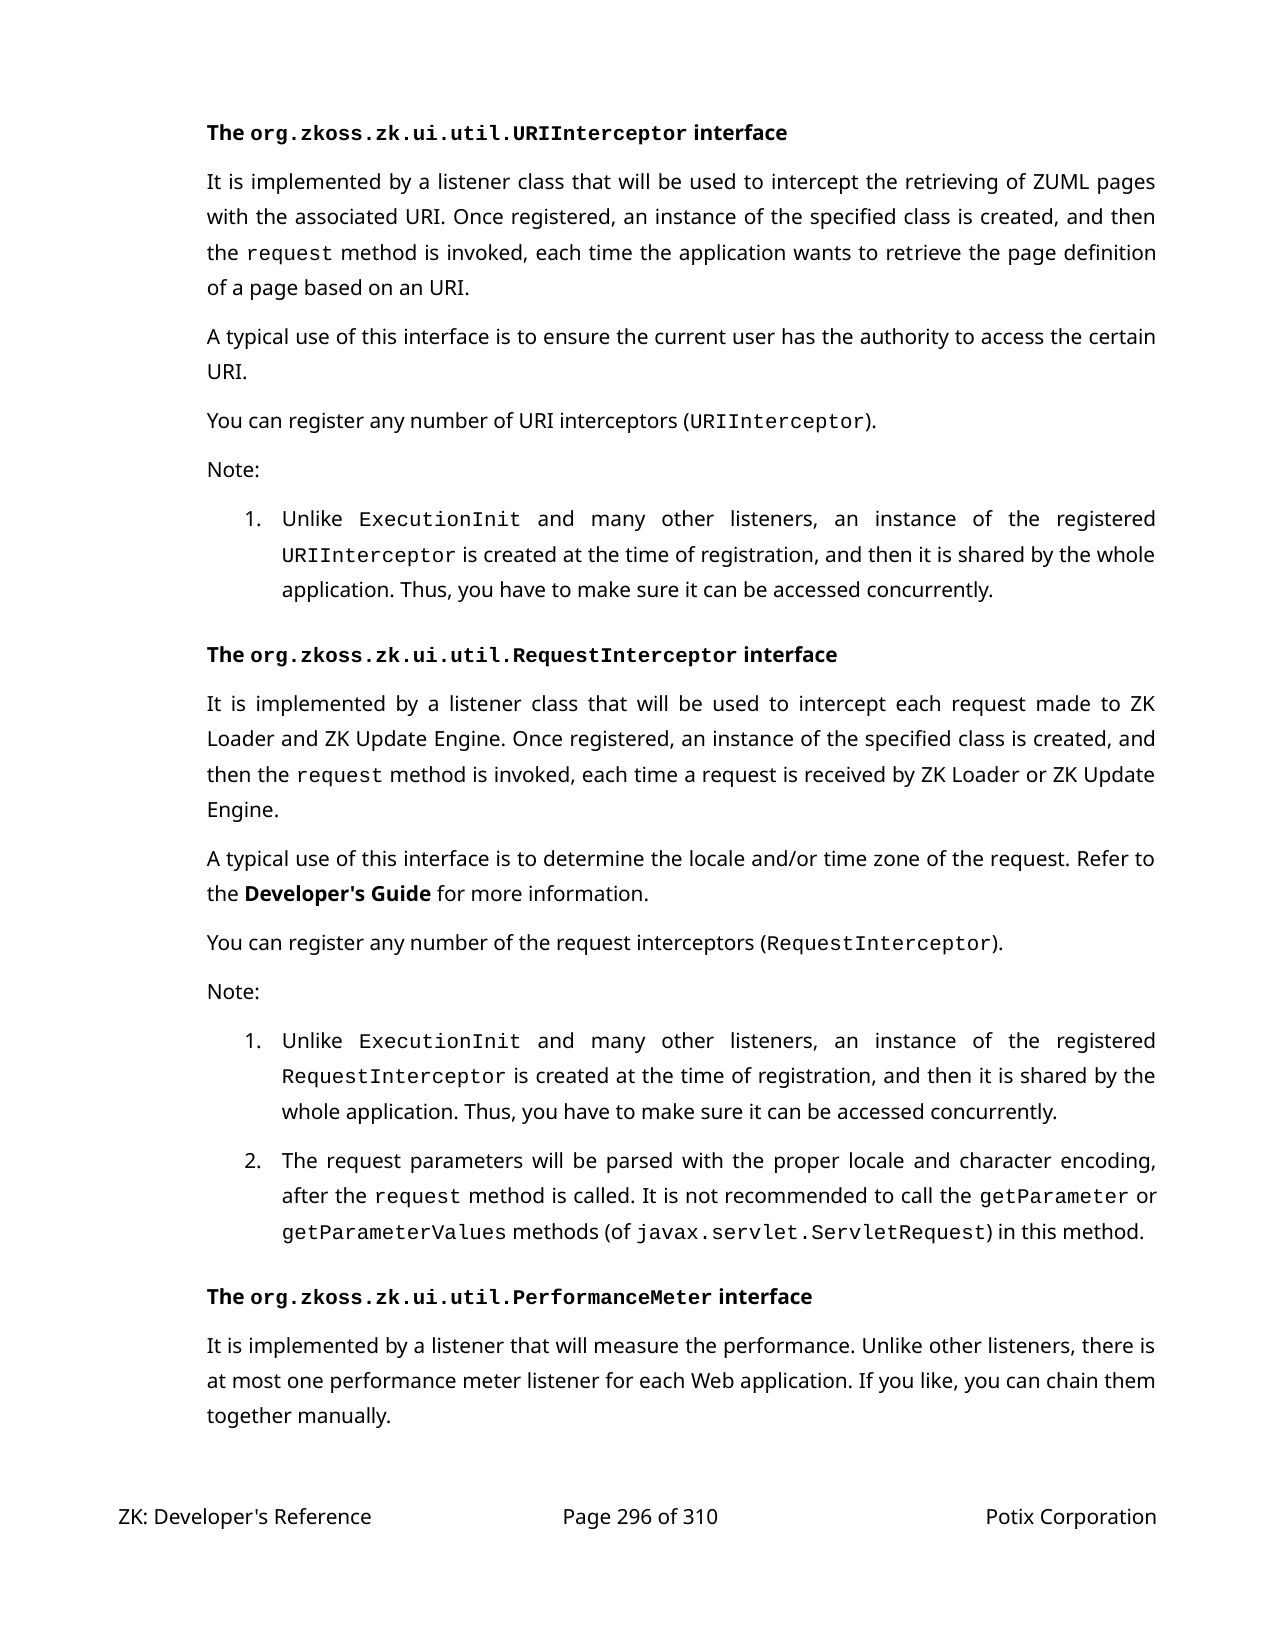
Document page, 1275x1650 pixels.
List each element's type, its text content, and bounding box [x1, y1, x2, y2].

subtitle The org.zkoss.zk.ui.util.URIInterceptor interface [207, 118, 1157, 147]
text You can register any number of URI interceptors (URIInterceptor). [207, 406, 1157, 435]
text You can register any number of the request interceptors (RequestInterceptor). [207, 928, 1157, 957]
subtitle The org.zkoss.zk.ui.util.PerformanceMeter interface [207, 1282, 1157, 1311]
text Note: [207, 977, 1157, 1006]
subtitle The org.zkoss.zk.ui.util.RequestInterceptor interface [207, 640, 1157, 669]
text It is implemented by a listener that will measure the performance. Unlike other listeners, there is at most one performance meter listener for each Web application. If you like, you can chain them together manually. [207, 1331, 1157, 1430]
text Note: [207, 455, 1157, 483]
list Unlike ExecutionInit and many other listeners, an instance of the registered URIInterceptor is created at the time of registration, and then it is shared by the whole application. Thus, you have to make sure it can be accessed concurrently. [244, 504, 1157, 603]
text It is implemented by a listener class that will be used to intercept the retrieving of ZUML pages with the associated URI. Once registered, an instance of the specified class is created, and then the request method is invoked, each time the application wants to retrieve the page definition of a page based on an URI. [207, 167, 1157, 301]
list The request parameters will be parsed with the proper locale and character encoding, after the request method is called. It is not recommended to call the getParameter or getParameterValues methods (of javax.servlet.ServletRequest) in this method. [244, 1146, 1157, 1245]
text A typical use of this interface is to determine the locale and/or time zone of the request. Refer to the Developer's Guide for more information. [207, 844, 1157, 907]
text It is implemented by a listener class that will be used to intercept each request made to ZK Loader and ZK Update Engine. Once registered, an instance of the specified class is created, and then the request method is invoked, each time a request is received by ZK Loader or ZK Update Engine. [207, 689, 1157, 823]
text A typical use of this interface is to ensure the current user has the authority to access the certain URI. [207, 322, 1157, 386]
list Unlike ExecutionInit and many other listeners, an instance of the registered RequestInterceptor is created at the time of registration, and then it is shared by the whole application. Thus, you have to make sure it can be accessed concurrently. [244, 1026, 1157, 1125]
